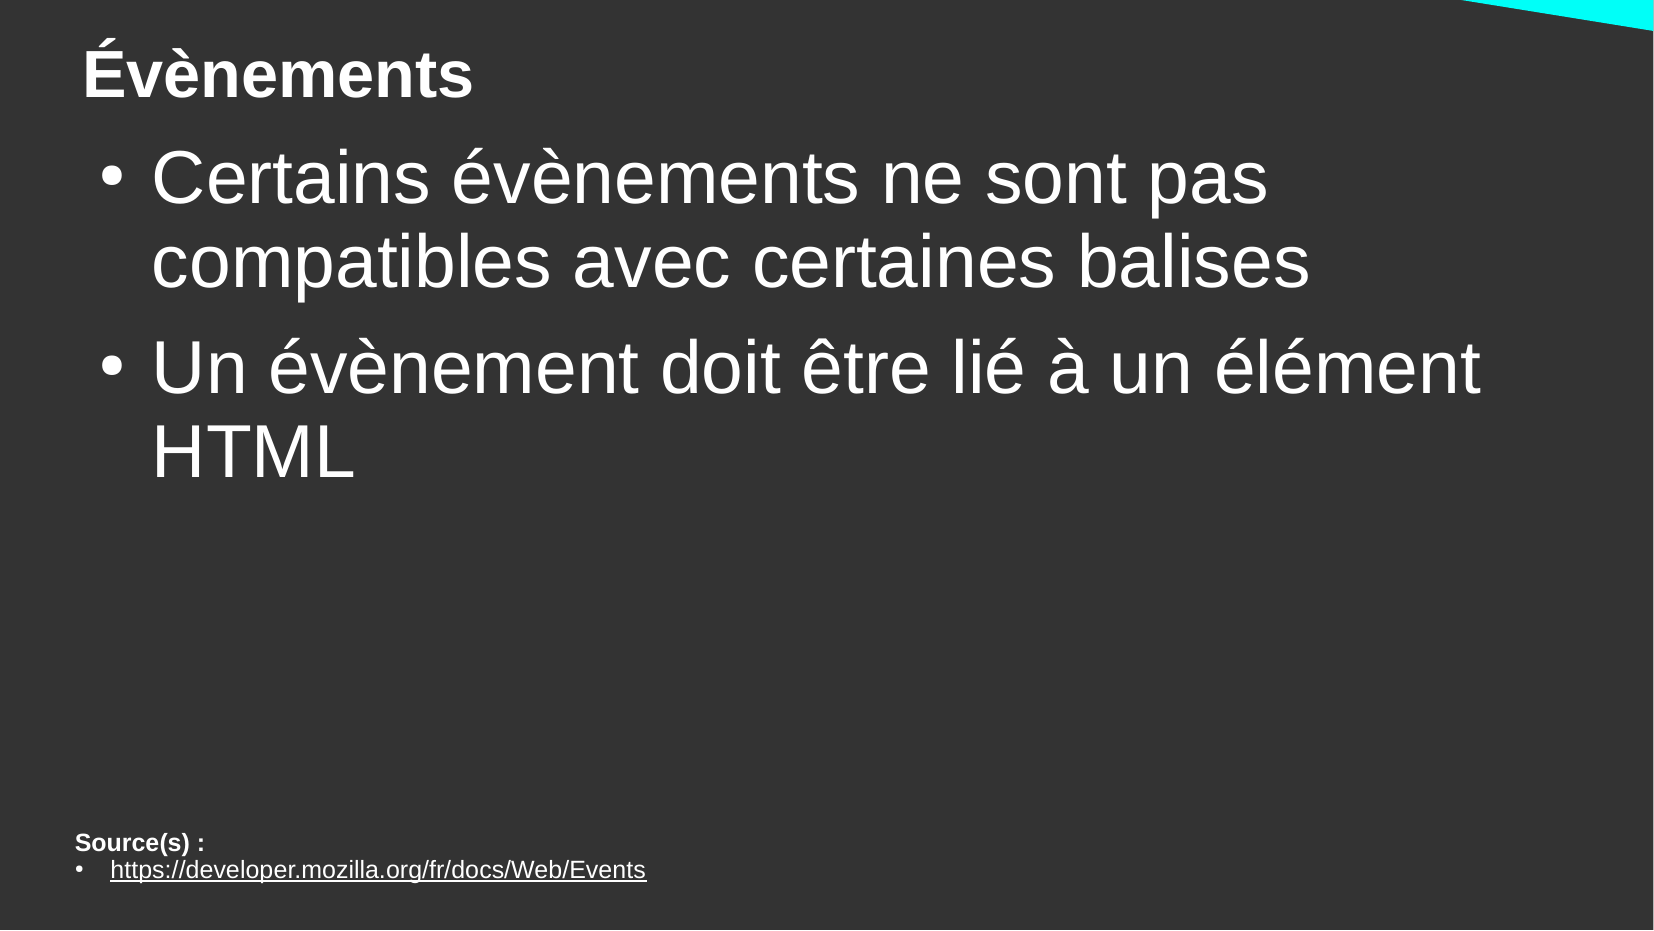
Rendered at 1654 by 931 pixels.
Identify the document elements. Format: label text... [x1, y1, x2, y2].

list Certains évènements ne sont pas compatibles avec certaines balises Un évènement doit être lié à un élément HTML [80, 135, 1620, 780]
text_box Source(s) : https://developer.mozilla.org/fr/docs/Web/Events [60, 820, 1583, 892]
title Évènements [82, 37, 1571, 114]
text_box [1461, 0, 1654, 32]
